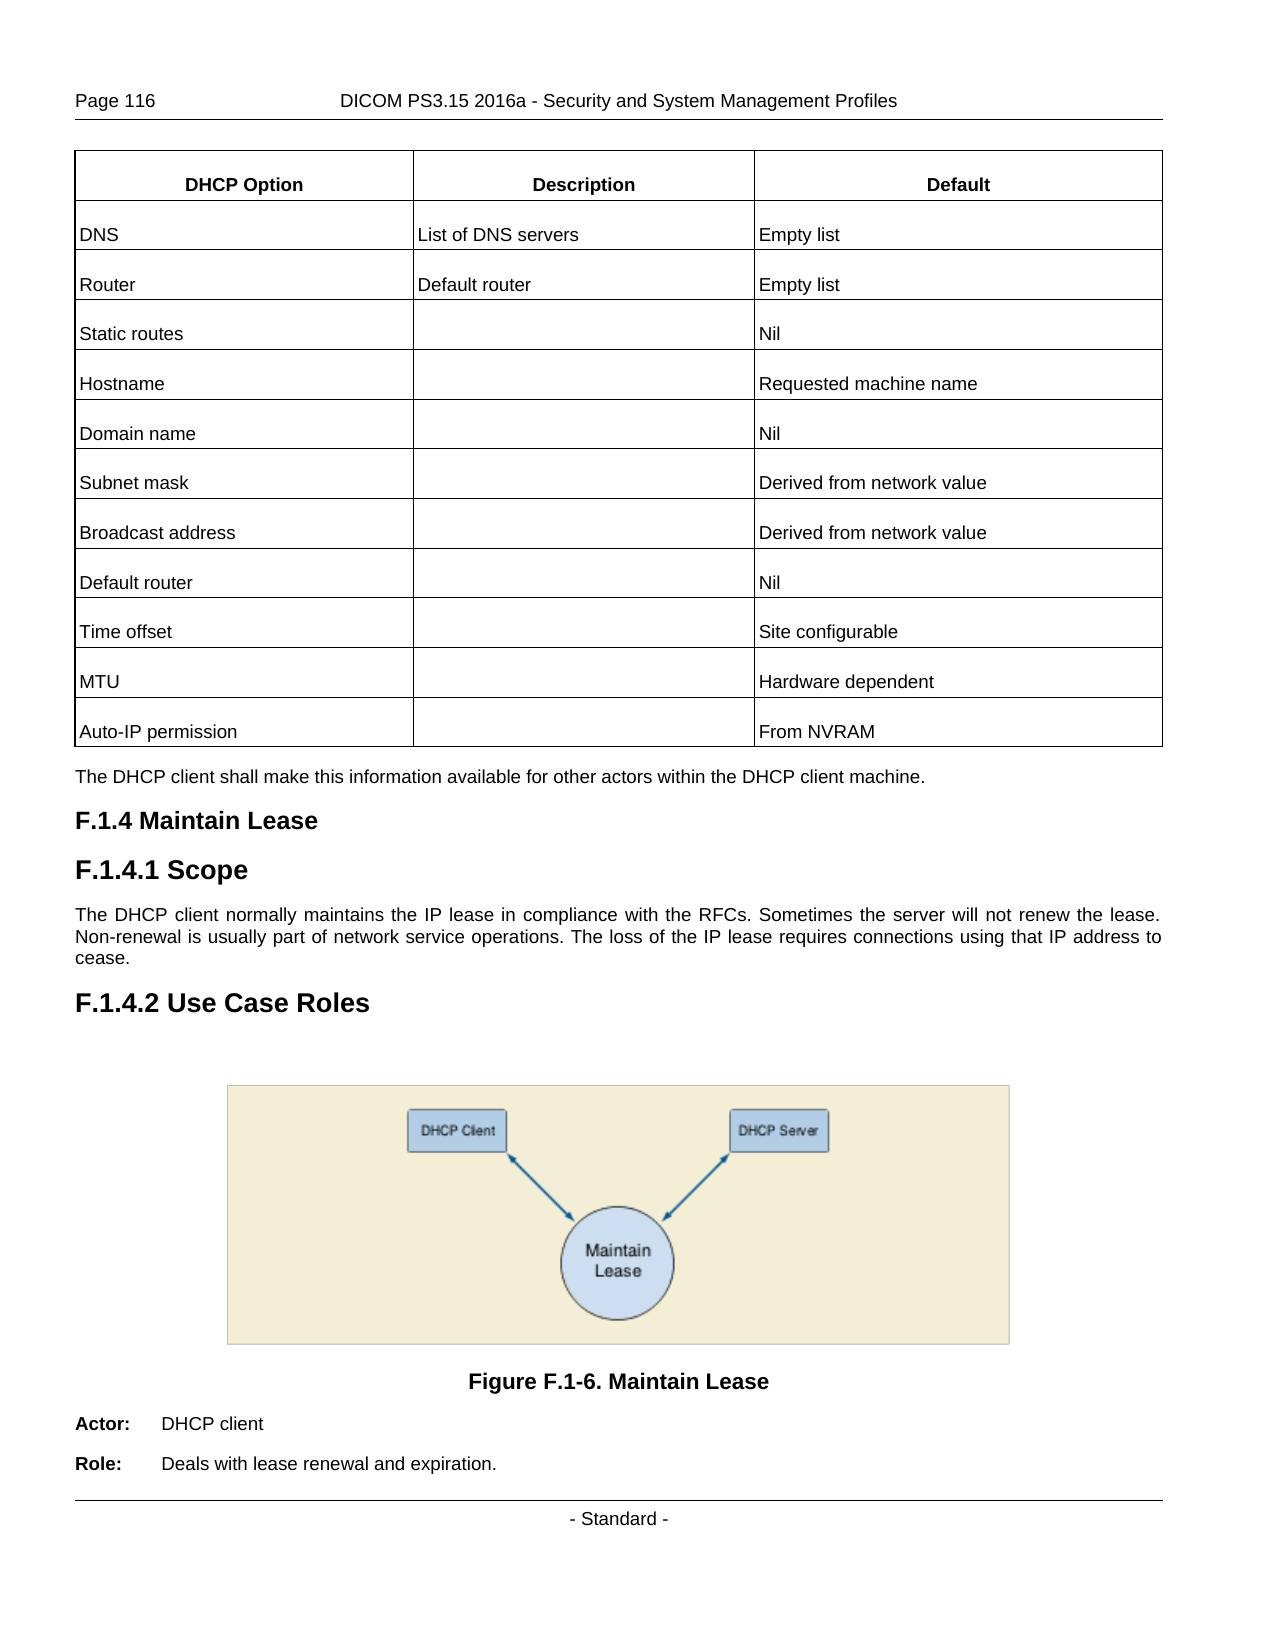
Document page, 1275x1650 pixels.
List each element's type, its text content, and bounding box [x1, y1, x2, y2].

table_cell [414, 648, 754, 697]
table_cell Derived from network value [755, 499, 1162, 547]
table_cell Time offset [76, 598, 413, 647]
table_header DHCP Option [76, 151, 413, 200]
text Figure F.1-6. Maintain Lease [75, 1368, 1162, 1394]
table_cell Hardware dependent [755, 648, 1162, 697]
table_cell Nil [755, 549, 1162, 597]
text The DHCP client shall make this information available for other actors within the DHCP client machine. [75, 766, 1162, 788]
table_cell Hostname [76, 350, 413, 398]
table_cell Auto-IP permission [76, 698, 413, 746]
text The DHCP client normally maintains the IP lease in compliance with the RFCs. Sometimes the server will not renew the lease. Non-renewal is usually part of network service operations. The loss of the IP lease requires connections using that IP address to cease. [75, 904, 1162, 968]
table_cell Static routes [76, 300, 413, 349]
table_cell Broadcast address [76, 499, 413, 547]
table_cell [414, 499, 754, 547]
table_cell [414, 698, 754, 746]
text F.1.4.1 Scope [75, 854, 1162, 885]
table_cell [414, 449, 754, 498]
table_cell From NVRAM [755, 698, 1162, 746]
text Role: Deals with lease renewal and expiration. [75, 1453, 1162, 1474]
table_cell Domain name [76, 400, 413, 448]
table_cell [414, 549, 754, 597]
table_cell Nil [755, 400, 1162, 448]
table_cell Default router [414, 250, 754, 299]
table_cell DNS [76, 201, 413, 249]
table_cell [414, 350, 754, 398]
text Actor: DHCP client [75, 1413, 1162, 1434]
table_header Description [414, 151, 754, 200]
table_cell Site configurable [755, 598, 1162, 647]
table_cell Subnet mask [76, 449, 413, 498]
table_cell Empty list [755, 201, 1162, 249]
table_cell Derived from network value [755, 449, 1162, 498]
picture [226, 1084, 1011, 1346]
table_cell Default router [76, 549, 413, 597]
table_cell Empty list [755, 250, 1162, 299]
table_cell [414, 300, 754, 349]
table_cell List of DNS servers [414, 201, 754, 249]
text F.1.4.2 Use Case Roles [75, 987, 1162, 1018]
table_cell Requested machine name [755, 350, 1162, 398]
text F.1.4 Maintain Lease [75, 806, 1162, 835]
table_cell [414, 400, 754, 448]
table_header Default [755, 151, 1162, 200]
table_cell Router [76, 250, 413, 299]
table_cell Nil [755, 300, 1162, 349]
table_cell [414, 598, 754, 647]
table_cell MTU [76, 648, 413, 697]
